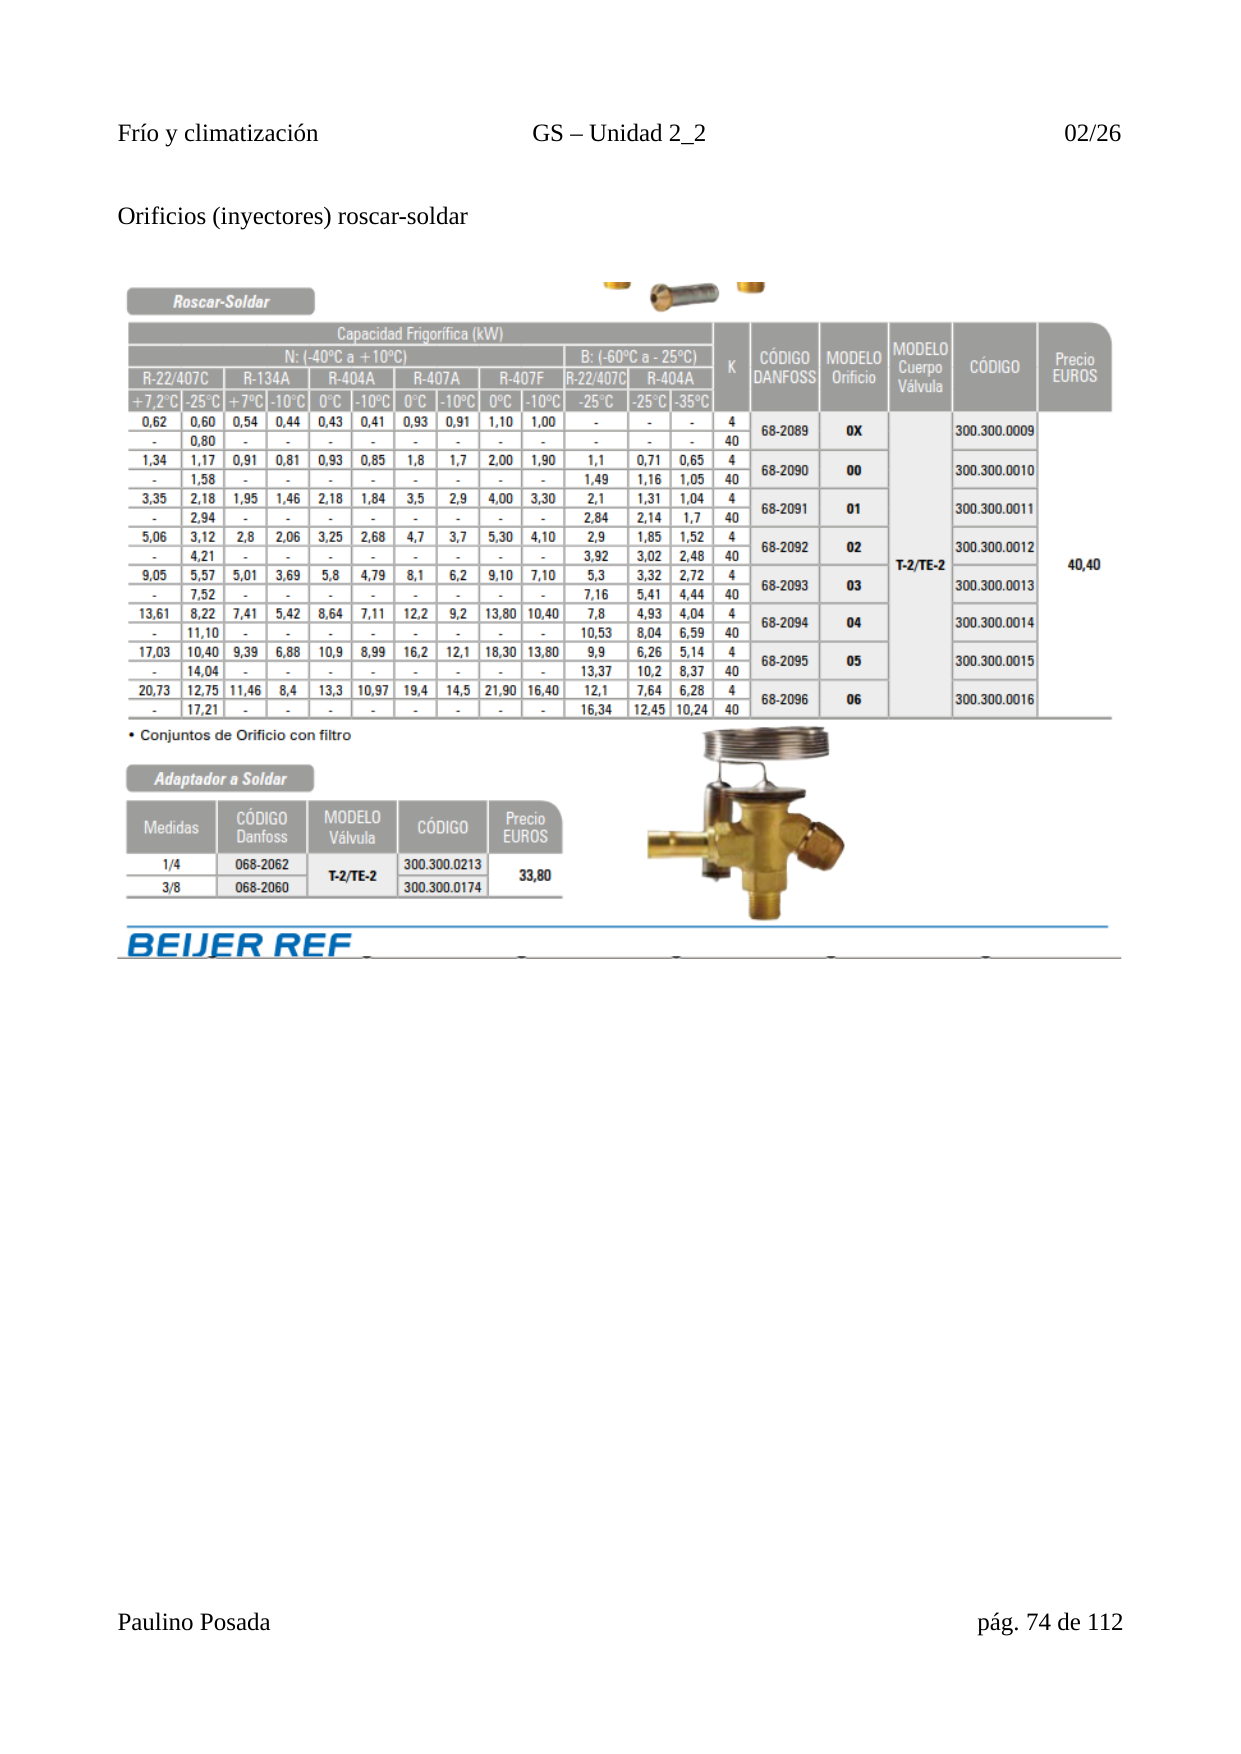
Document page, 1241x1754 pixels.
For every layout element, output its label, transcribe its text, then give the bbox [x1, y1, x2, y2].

text Orificios (inyectores) roscar-soldar [117, 201, 1123, 230]
picture [117, 282, 1122, 959]
